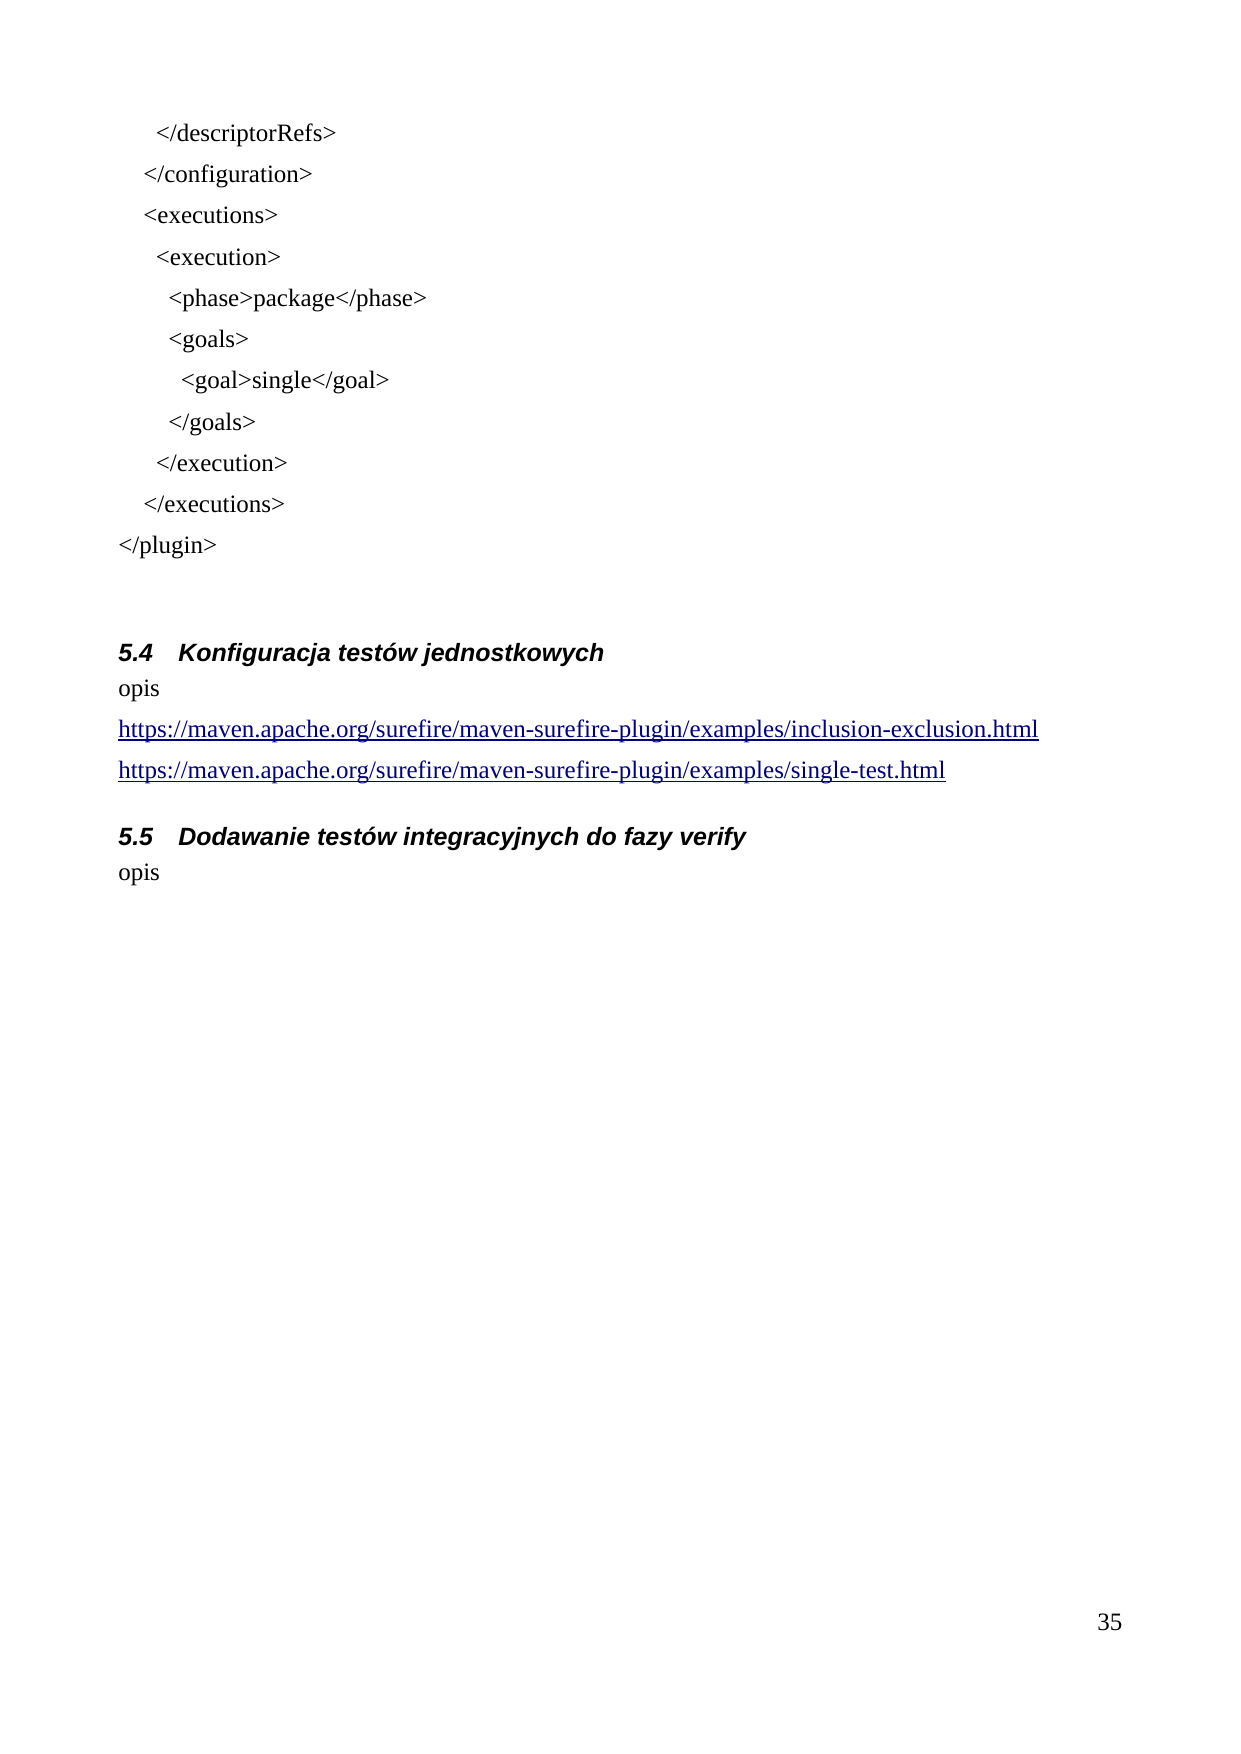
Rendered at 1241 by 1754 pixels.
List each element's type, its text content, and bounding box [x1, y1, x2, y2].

subtitle Konfiguracja testów jednostkowych [118, 638, 1122, 667]
text </executions> [118, 489, 1122, 518]
text </plugin> [118, 531, 1122, 559]
text </execution> [118, 448, 1122, 477]
text opis [118, 673, 1122, 702]
text <goals> [118, 324, 1122, 353]
text <phase>package</phase> [118, 283, 1122, 312]
text https://maven.apache.org/surefire/maven-surefire-plugin/examples/single-test.html [118, 756, 1122, 784]
text </configuration> [118, 159, 1122, 188]
text <execution> [118, 242, 1122, 271]
text </goals> [118, 407, 1122, 436]
text </descriptorRefs> [118, 118, 1122, 147]
text <goal>single</goal> [118, 366, 1122, 394]
text https://maven.apache.org/surefire/maven-surefire-plugin/examples/inclusion-exclusion.html [118, 714, 1122, 743]
text opis [118, 857, 1122, 886]
text <executions> [118, 201, 1122, 229]
subtitle Dodawanie testów integracyjnych do fazy verify [118, 822, 1122, 850]
